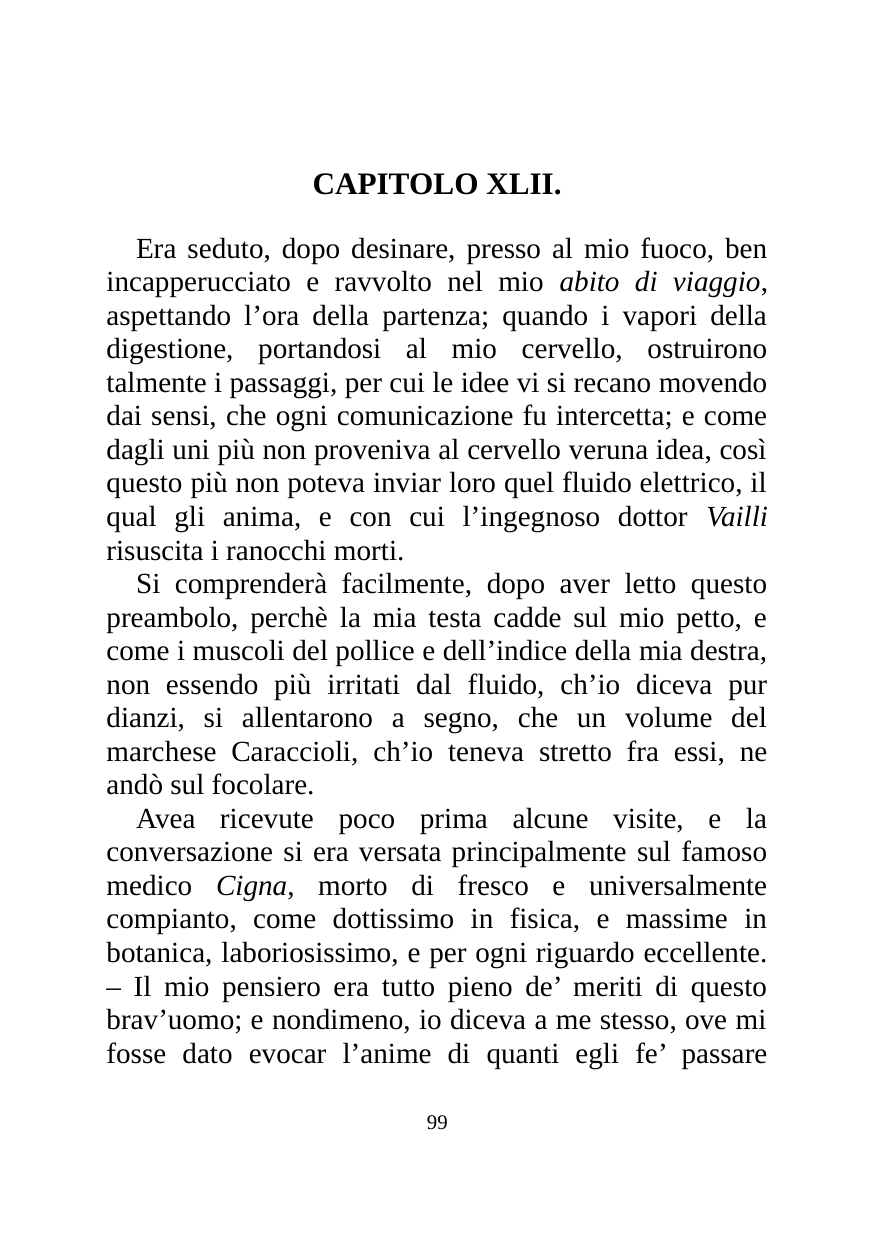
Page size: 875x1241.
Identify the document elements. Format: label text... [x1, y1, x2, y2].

text Si comprenderà facilmente, dopo aver letto questo preambolo, perchè la mia testa cadde sul mio petto, e come i muscoli del pollice e dell’indice della mia destra, non essendo più irritati dal fluido, ch’io diceva pur dianzi, si allentarono a segno, che un volume del marchese Caraccioli, ch’io teneva stretto fra essi, ne andò sul focolare. [106, 566, 768, 801]
subtitle CAPITOLO XLII. [106, 165, 768, 201]
text Avea ricevute poco prima alcune visite, e la conversazione si era versata principalmente sul famoso medico Cigna, morto di fresco e universalmente compianto, come dottissimo in fisica, e massime in botanica, laboriosissimo, e per ogni riguardo eccellente. – Il mio pensiero era tutto pieno de’ meriti di questo brav’uomo; e nondimeno, io diceva a me stesso, ove mi fosse dato evocar l’anime di quanti egli fe’ passare [106, 801, 768, 1069]
text Era seduto, dopo desinare, presso al mio fuoco, ben incapperucciato e ravvolto nel mio abito di viaggio, aspettando l’ora della partenza; quando i vapori della digestione, portandosi al mio cervello, ostruirono talmente i passaggi, per cui le idee vi si recano movendo dai sensi, che ogni comunicazione fu intercetta; e come dagli uni più non proveniva al cervello veruna idea, così questo più non poteva inviar loro quel fluido elettrico, il qual gli anima, e con cui l’ingegnoso dottor Vailli risuscita i ranocchi morti. [106, 231, 768, 566]
